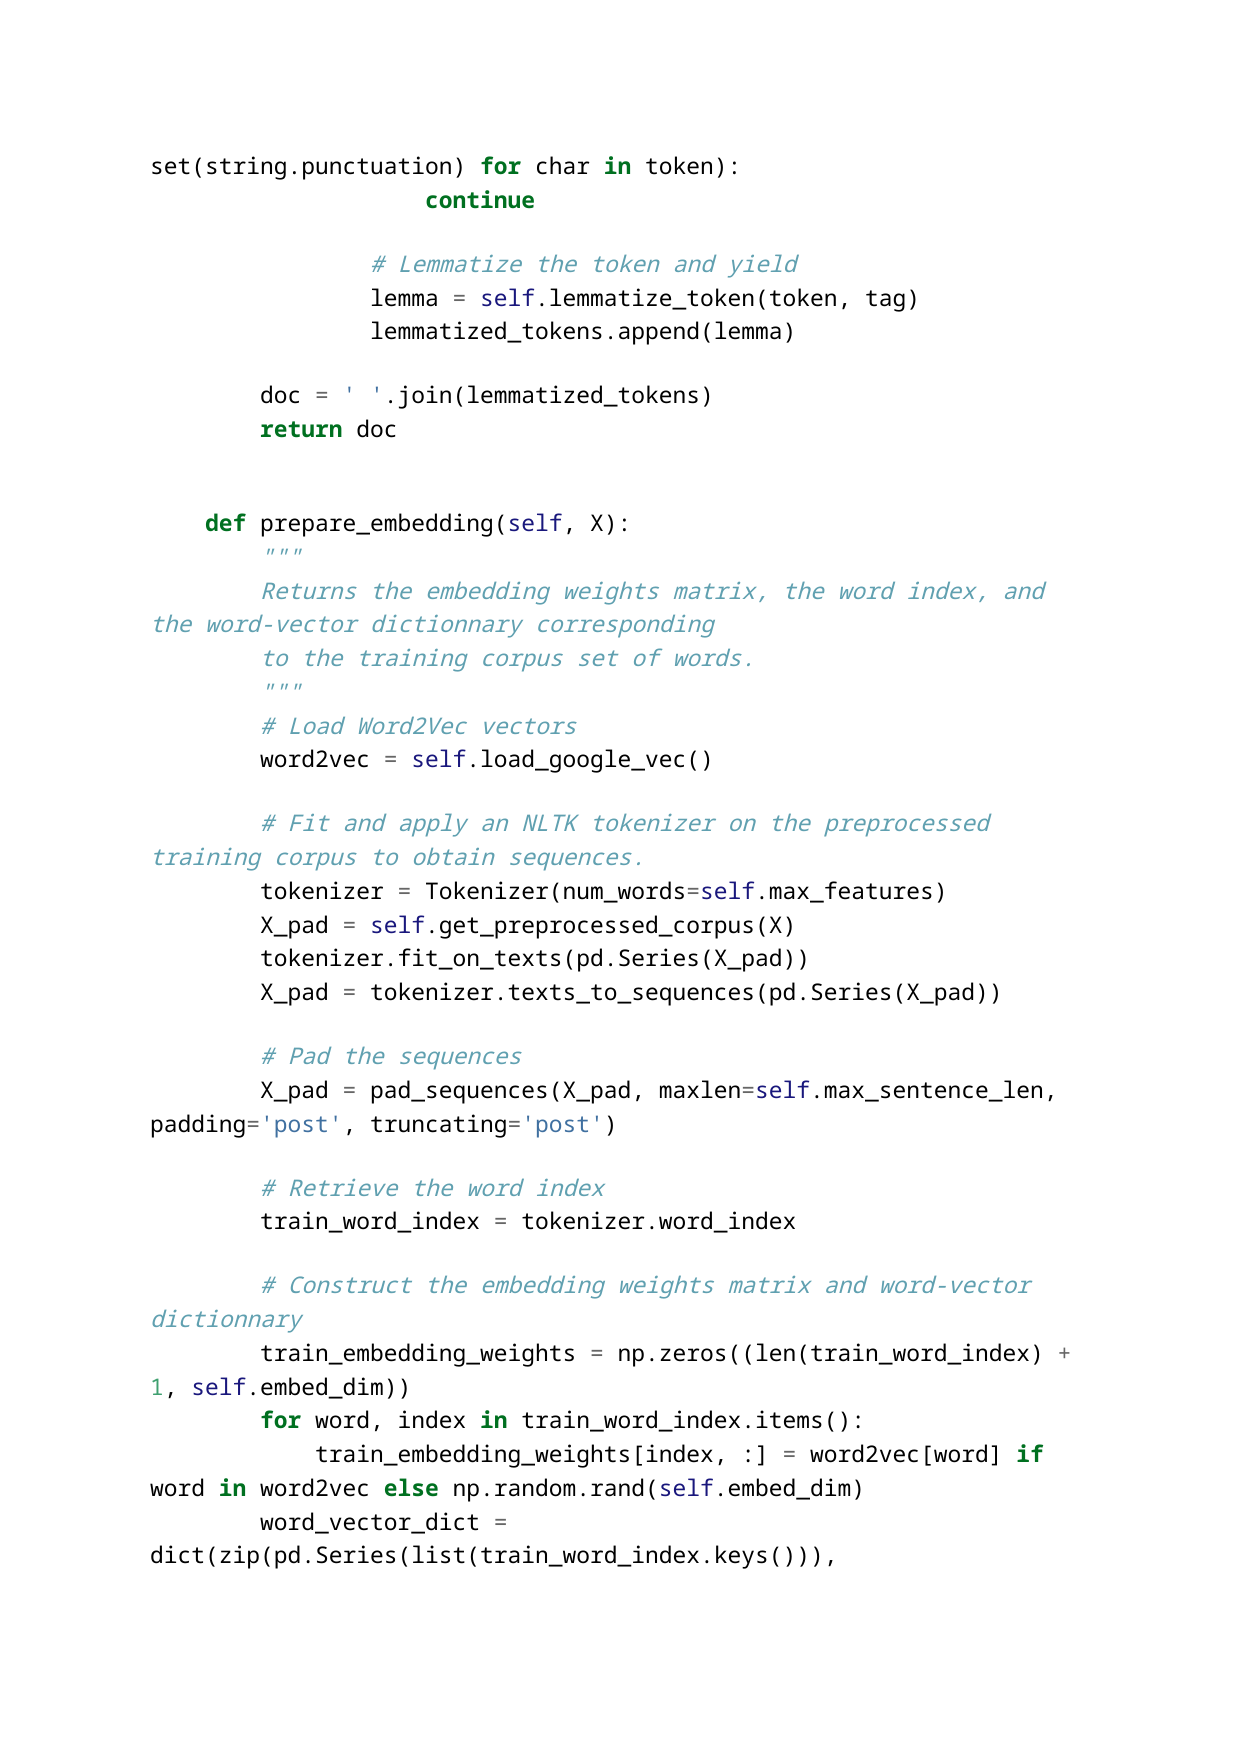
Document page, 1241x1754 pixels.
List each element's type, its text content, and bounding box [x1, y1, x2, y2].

text set(string.punctuation) for char in token): continue # Lemmatize the token and yield lemma = self.lemmatize_token(token, tag) lemmatized_tokens.append(lemma) doc = ' '.join(lemmatized_tokens) return doc def prepare_embedding(self, X): """ Returns the embedding weights matrix, the word index, and the word-vector dictionnary corresponding to the training corpus set of words. """ # Load Word2Vec vectors word2vec = self.load_google_vec() # Fit and apply an NLTK tokenizer on the preprocessed training corpus to obtain sequences. tokenizer = Tokenizer(num_words=self.max_features) X_pad = self.get_preprocessed_corpus(X) tokenizer.fit_on_texts(pd.Series(X_pad)) X_pad = tokenizer.texts_to_sequences(pd.Series(X_pad)) # Pad the sequences X_pad = pad_sequences(X_pad, maxlen=self.max_sentence_len, padding='post', truncating='post') # Retrieve the word index train_word_index = tokenizer.word_index # Construct the embedding weights matrix and word-vector dictionnary train_embedding_weights = np.zeros((len(train_word_index) + 1, self.embed_dim)) for word, index in train_word_index.items(): train_embedding_weights[index, :] = word2vec[word] if word in word2vec else np.random.rand(self.embed_dim) word_vector_dict = dict(zip(pd.Series(list(train_word_index.keys())), [150, 150, 1090, 1601]
